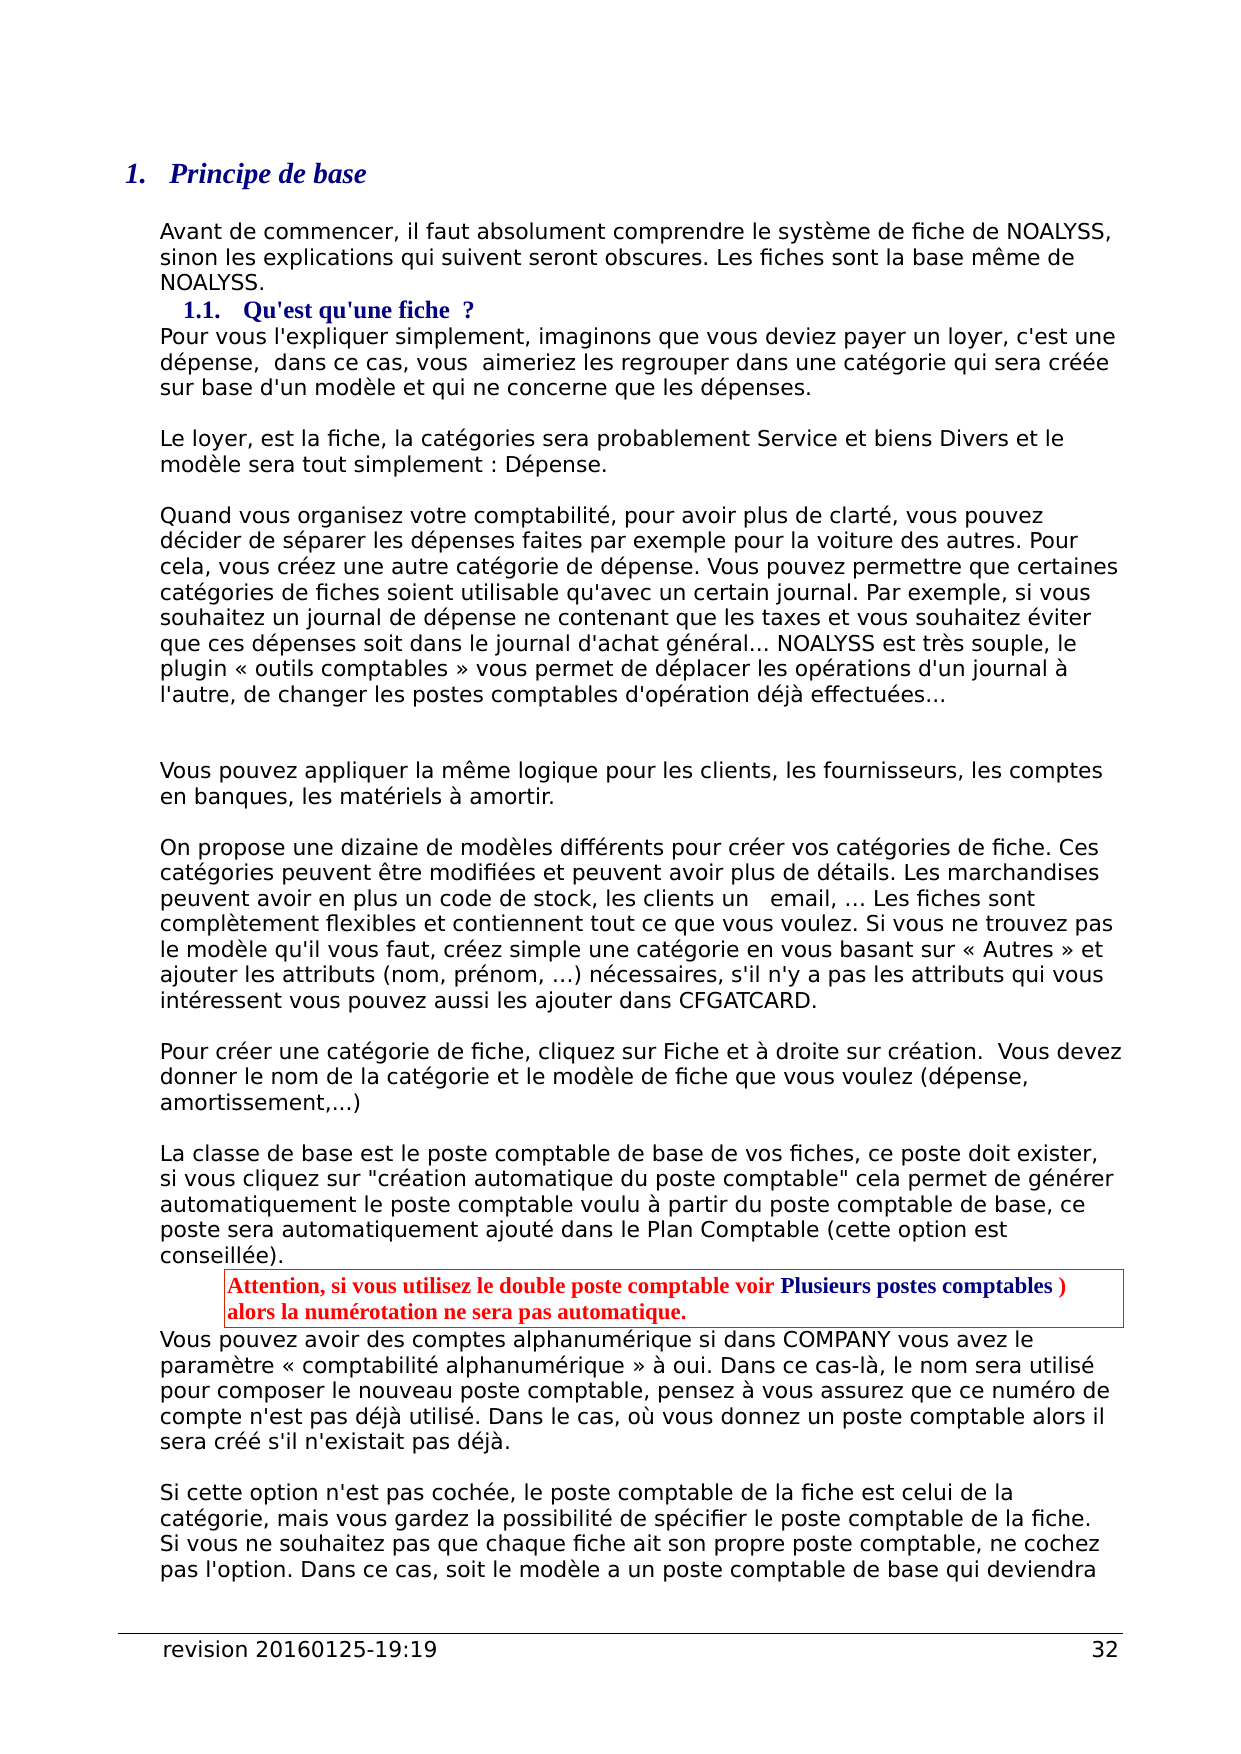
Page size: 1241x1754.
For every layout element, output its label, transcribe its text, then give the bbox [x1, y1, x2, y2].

text On propose une dizaine de modèles différents pour créer vos catégories de fiche. Ces catégories peuvent être modifiées et peuvent avoir plus de détails. Les marchandises peuvent avoir en plus un code de stock, les clients un email, … Les fiches sont complètement flexibles et contiennent tout ce que vous voulez. Si vous ne trouvez pas le modèle qu'il vous faut, créez simple une catégorie en vous basant sur « Autres » et ajouter les attributs (nom, prénom, …) nécessaires, s'il n'y a pas les attributs qui vous intéressent vous pouvez aussi les ajouter dans CFGATCARD. [159, 835, 1123, 1013]
text Pour vous l'expliquer simplement, imaginons que vous deviez payer un loyer, c'est une dépense, dans ce cas, vous aimeriez les regrouper dans une catégorie qui sera créée sur base d'un modèle et qui ne concerne que les dépenses. [159, 324, 1123, 401]
text Si cette option n'est pas cochée, le poste comptable de la fiche est celui de la catégorie, mais vous gardez la possibilité de spécifier le poste comptable de la fiche. [159, 1481, 1123, 1532]
text Vous pouvez appliquer la même logique pour les clients, les fournisseurs, les comptes en banques, les matériels à amortir. [159, 758, 1123, 809]
text Le loyer, est la fiche, la catégories sera probablement Service et biens Divers et le modèle sera tout simplement : Dépense. [159, 426, 1123, 477]
subtitle Qu'est qu'une fiche ? [177, 296, 1123, 324]
text Vous pouvez avoir des comptes alphanumérique si dans COMPANY vous avez le paramètre « comptabilité alphanumérique » à oui. Dans ce cas-là, le nom sera utilisé pour composer le nouveau poste comptable, pensez à vous assurez que ce numéro de compte n'est pas déjà utilisé. Dans le cas, où vous donnez un poste comptable alors il sera créé s'il n'existait pas déjà. [159, 1327, 1123, 1455]
text Avant de commencer, il faut absolument comprendre le système de fiche de NOALYSS, sinon les explications qui suivent seront obscures. Les fiches sont la base même de NOALYSS. [159, 219, 1123, 296]
text La classe de base est le poste comptable de base de vos fiches, ce poste doit exister, si vous cliquez sur "création automatique du poste comptable" cela permet de générer automatiquement le poste comptable voulu à partir du poste comptable de base, ce poste sera automatiquement ajouté dans le Plan Comptable (cette option est conseillée). [159, 1141, 1123, 1269]
text Quand vous organisez votre comptabilité, pour avoir plus de clarté, vous pouvez décider de séparer les dépenses faites par exemple pour la voiture des autres. Pour cela, vous créez une autre catégorie de dépense. Vous pouvez permettre que certaines catégories de fiches soient utilisable qu'avec un certain journal. Par exemple, si vous souhaitez un journal de dépense ne contenant que les taxes et vous souhaitez éviter que ces dépenses soit dans le journal d'achat général... NOALYSS est très souple, le plugin « outils comptables » vous permet de déplacer les opérations d'un journal à l'autre, de changer les postes comptables d'opération déjà effectuées... [159, 503, 1123, 707]
text Attention, si vous utilisez le double poste comptable voir Plusieurs postes comptables ) alors la numérotation ne sera pas automatique. [225, 1270, 1123, 1327]
subtitle Principe de base [117, 156, 1123, 189]
text Pour créer une catégorie de fiche, cliquez sur Fiche et à droite sur création. Vous devez donner le nom de la catégorie et le modèle de fiche que vous voulez (dépense, amortissement,...) [159, 1039, 1123, 1116]
text Si vous ne souhaitez pas que chaque fiche ait son propre poste comptable, ne cochez pas l'option. Dans ce cas, soit le modèle a un poste comptable de base qui deviendra [159, 1532, 1123, 1583]
